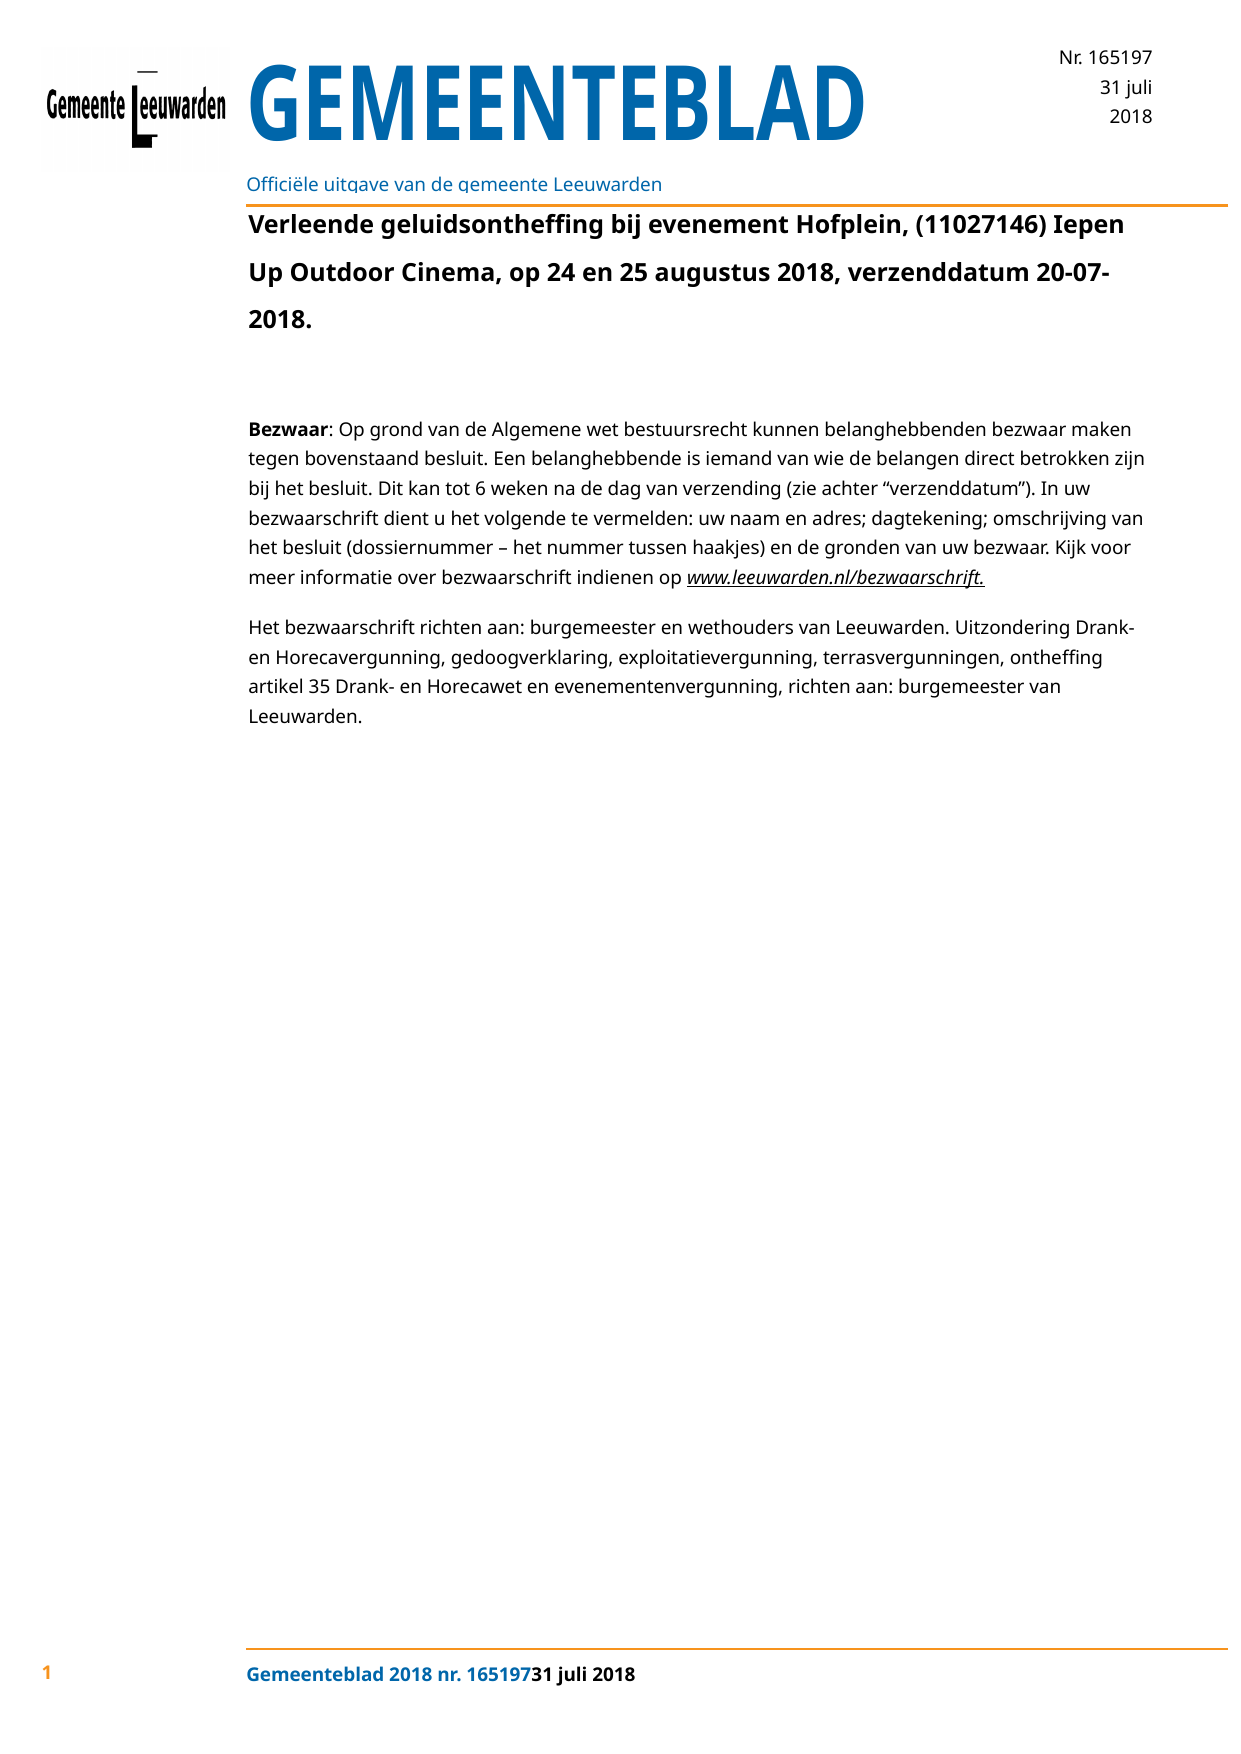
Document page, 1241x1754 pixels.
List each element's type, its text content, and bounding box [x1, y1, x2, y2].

text Het bezwaarschrift richten aan: burgemeester en wethouders van Leeuwarden. Uitzondering Drank- en Horecavergunning, gedoogverklaring, exploitatievergunning, terrasvergunningen, ontheffing artikel 35 Drank- en Horecawet en evenementenvergunning, richten aan: burgemeester van Leeuwarden. [248, 614, 1152, 729]
picture [41, 47, 231, 172]
text Verleende geluidsontheffing bij evenement Hofplein, (11027146) Iepen Up Outdoor Cinema, op 24 en 25 augustus 2018, verzenddatum 20-07-2018. [248, 207, 1152, 336]
text Bezwaar: Op grond van de Algemene wet bestuursrecht kunnen belanghebbenden bezwaar maken tegen bovenstaand besluit. Een belanghebbende is iemand van wie de belangen direct betrokken zijn bij het besluit. Dit kan tot 6 weken na de dag van verzending (zie achter “verzenddatum”). In uw bezwaarschrift dient u het volgende te vermelden: uw naam en adres; dagtekening; omschrijving van het besluit (dossiernummer – het nummer tussen haakjes) en de gronden van uw bezwaar. Kijk voor meer informatie over bezwaarschrift indienen op www.leeuwarden.nl/bezwaarschrift. [248, 416, 1152, 589]
